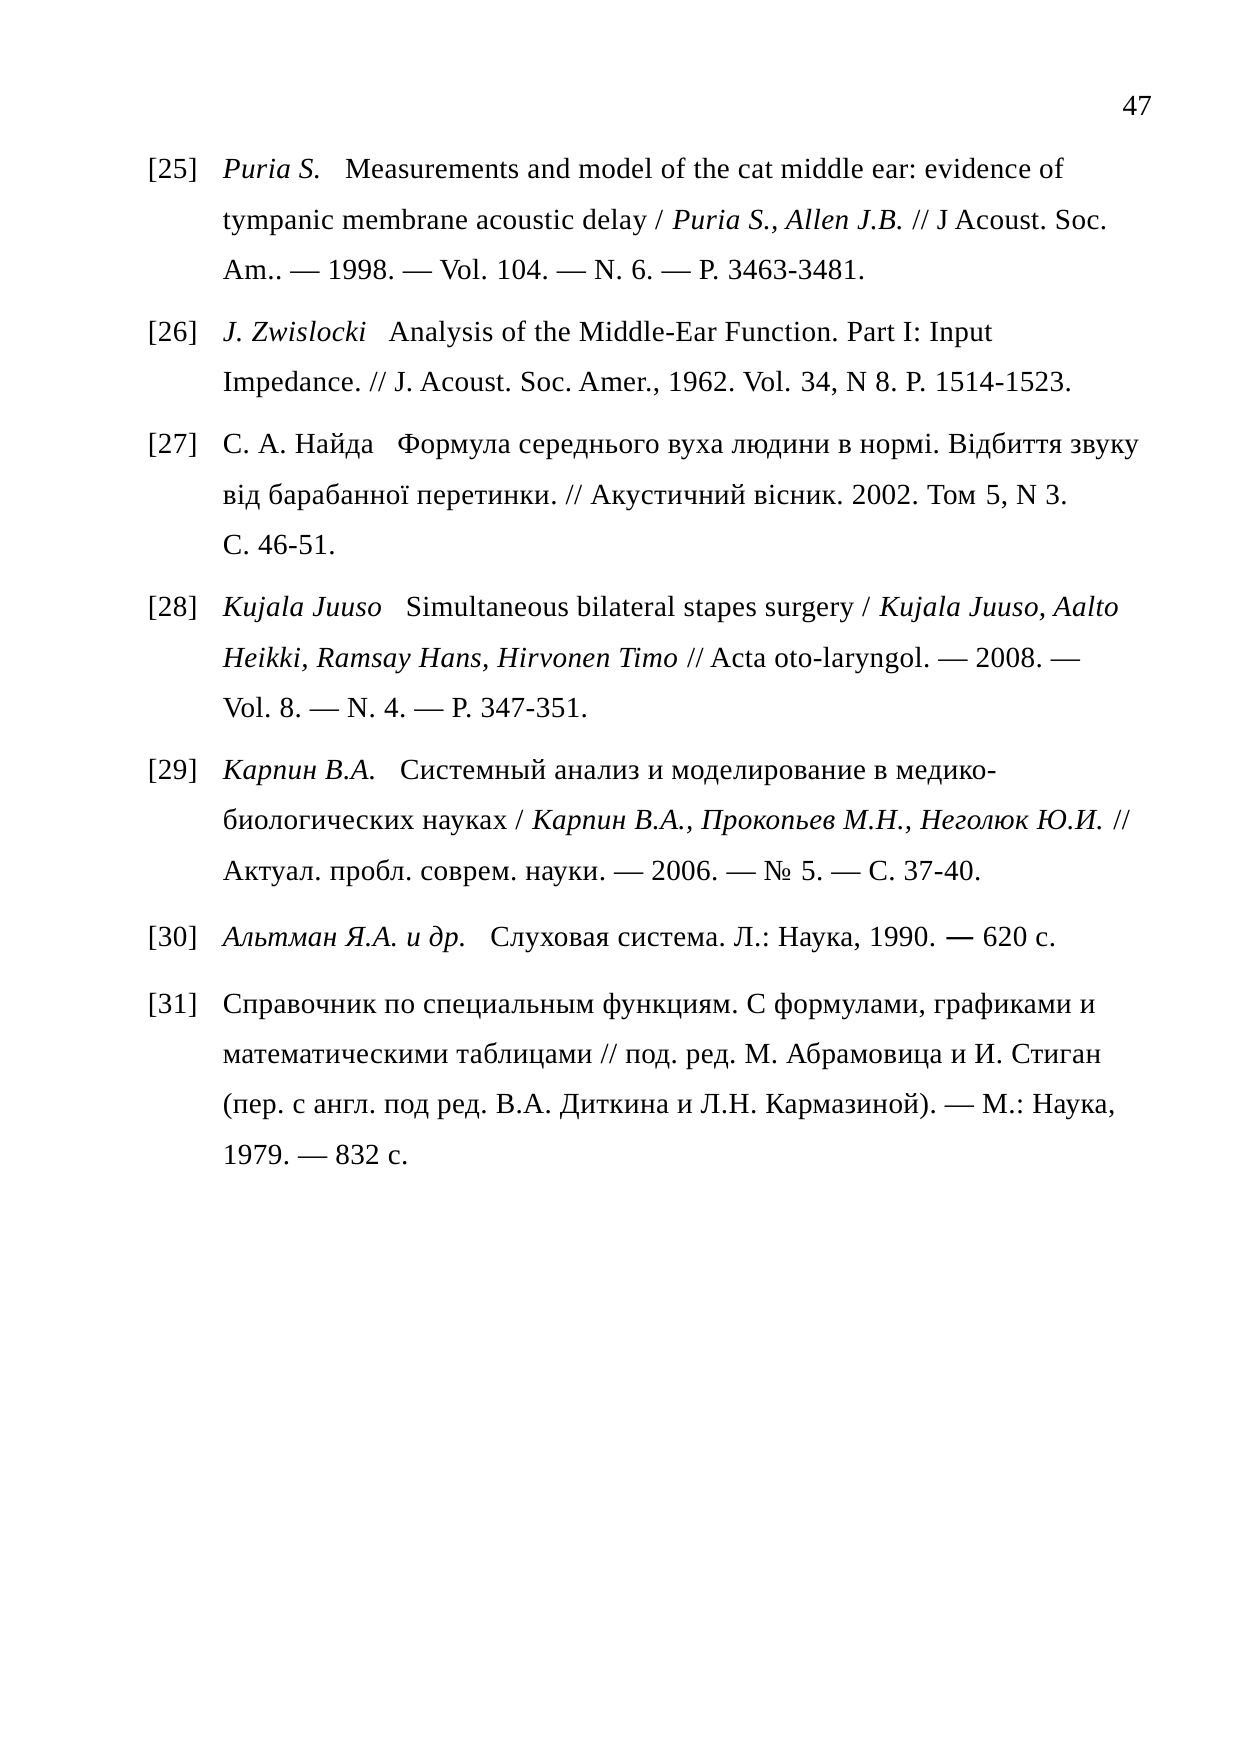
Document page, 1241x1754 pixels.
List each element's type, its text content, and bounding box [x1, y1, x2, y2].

list Альтман Я.А. и др. Слуховая система. Л.: Наука, 1990. — 620 с. [148, 915, 1152, 954]
list С. А. Найда Формула середнього вуха людини в нормі. Відбиття звуку від барабанної перетинки. // Акустичний вісник. 2002. Том 5, N 3. С. 46‑51. [148, 427, 1152, 561]
list J. Zwislocki Analysis of the Middle-Ear Function. Part I: Input Impedance. // J. Acoust. Soc. Amer., 1962. Vol. 34, N 8. P. 1514‑1523. [148, 314, 1152, 398]
list Puria S. Measurements and model of the cat middle ear: evidence of tympanic membrane acoustic delay / Puria S., Allen J.B. // J Acoust. Soc. Am.. — 1998. — Vol. 104. — N. 6. — P. 3463‑3481. [148, 152, 1152, 286]
list Карпин В.А. Системный анализ и моделирование в медико-биологических науках / Карпин В.А., Прокопьев М.Н., Неголюк Ю.И. // Актуал. пробл. соврем. науки. — 2006. — № 5. — С. 37‑40. [148, 752, 1152, 886]
list Kujala Juuso Simultaneous bilateral stapes surgery / Kujala Juuso, Aalto Heikki, Ramsay Hans, Hirvonen Timo // Acta oto-laryngol. — 2008. — Vol. 8. — N. 4. — P. 347‑351. [148, 589, 1152, 723]
list Справочник по специальным функциям. С формулами, графиками и математическими таблицами // под. ред. М. Абрамовица и И. Стиган (пер. с англ. под ред. В.А. Диткина и Л.Н. Кармазиной). — М.: Наука, 1979. — 832 с. [148, 986, 1152, 1171]
